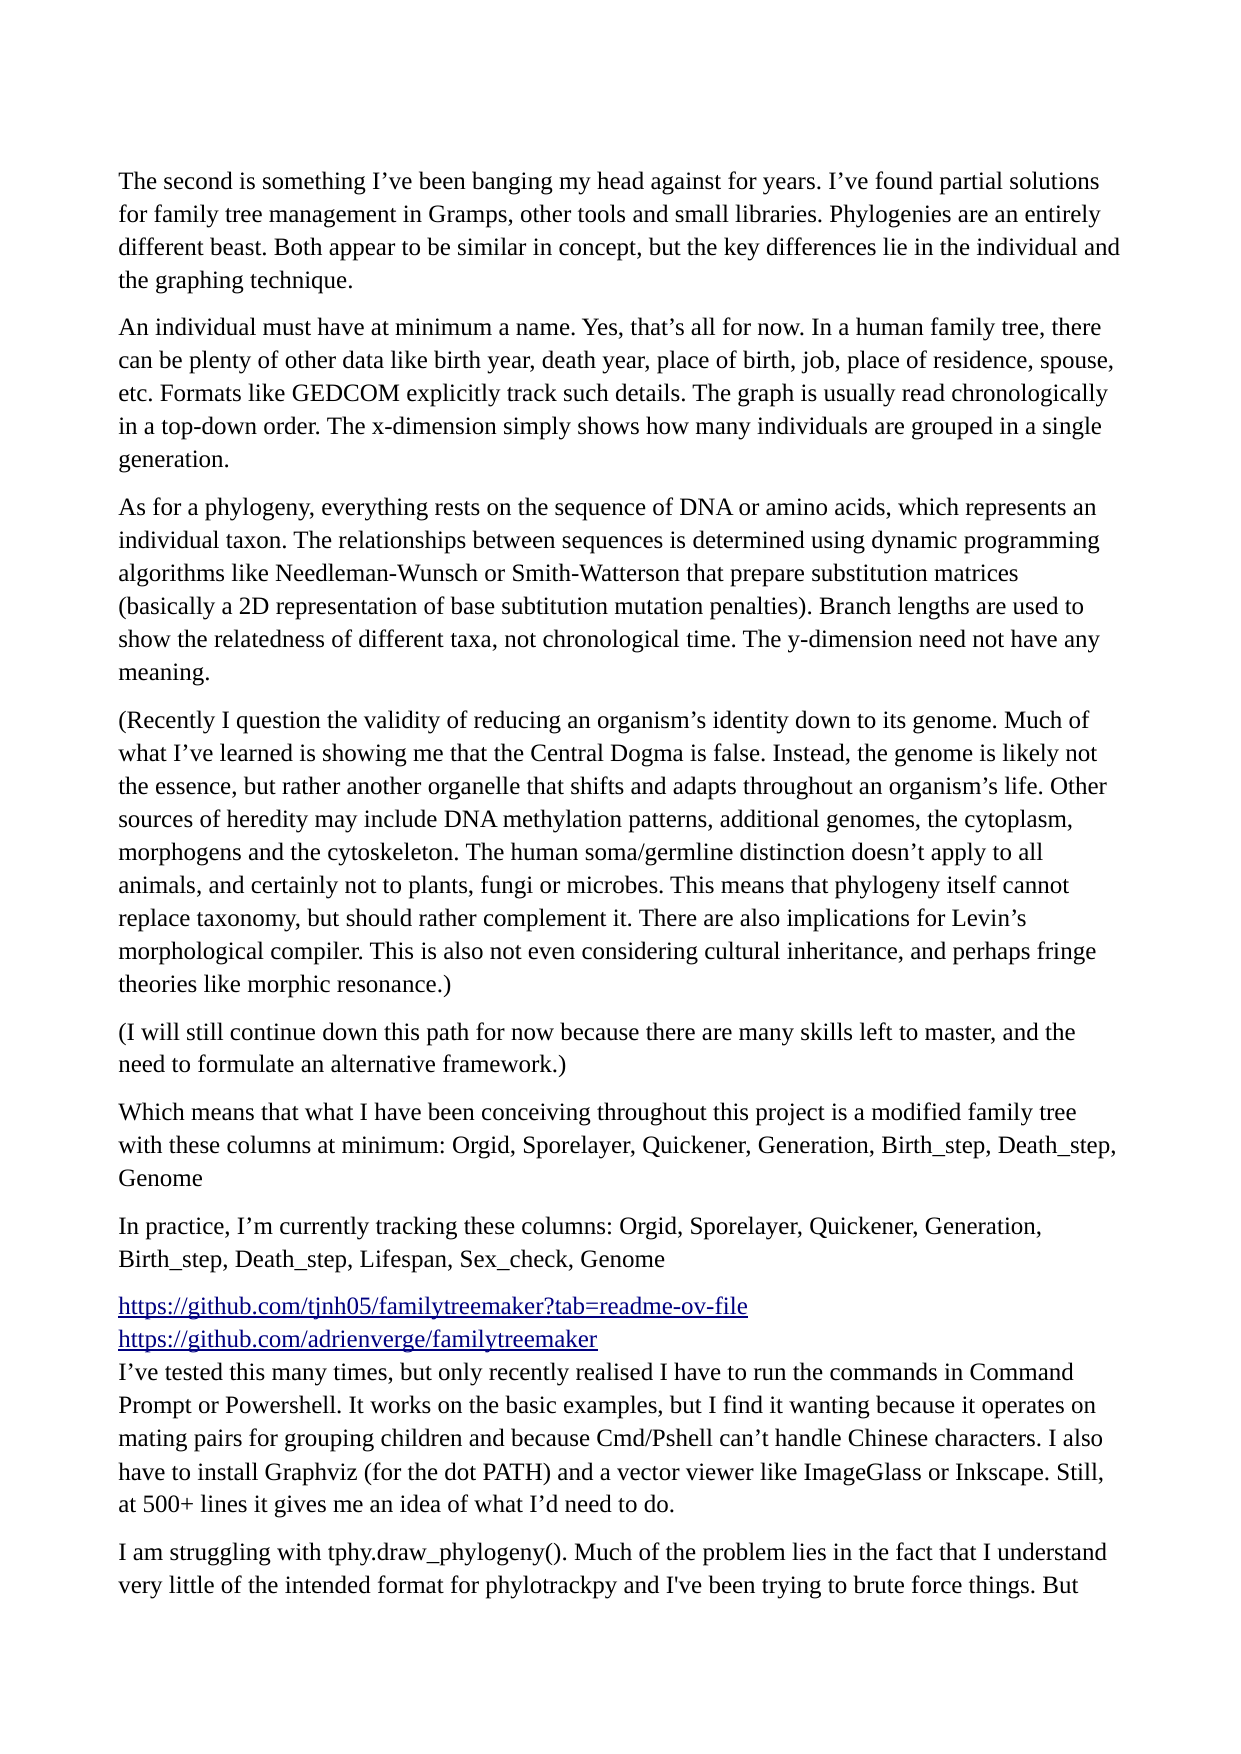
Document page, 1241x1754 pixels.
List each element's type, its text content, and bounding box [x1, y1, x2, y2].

text The second is something I’ve been banging my head against for years. I’ve found partial solutions for family tree management in Gramps, other tools and small libraries. Phylogenies are an entirely different beast. Both appear to be similar in concept, but the key differences lie in the individual and the graphing technique. [118, 166, 1122, 293]
text I am struggling with tphy.draw_phylogeny(). Much of the problem lies in the fact that I understand very little of the intended format for phylotrackpy and I've been trying to brute force things. But [118, 1537, 1122, 1599]
text (Recently I question the validity of reducing an organism’s identity down to its genome. Much of what I’ve learned is showing me that the Central Dogma is false. Instead, the genome is likely not the essence, but rather another organelle that shifts and adapts throughout an organism’s life. Other sources of heredity may include DNA methylation patterns, additional genomes, the cytoplasm, morphogens and the cytoskeleton. The human soma/germline distinction doesn’t apply to all animals, and certainly not to plants, fungi or microbes. This means that phylogeny itself cannot replace taxonomy, but should rather complement it. There are also implications for Levin’s morphological compiler. This is also not even considering cultural inheritance, and perhaps fringe theories like morphic resonance.) [118, 705, 1122, 998]
text https://github.com/tjnh05/familytreemaker?tab=readme-ov-file https://github.com/adrienverge/familytreemaker I’ve tested this many times, but only recently realised I have to run the commands in Command Prompt or Powershell. It works on the basic examples, but I find it wanting because it operates on mating pairs for grouping children and because Cmd/Pshell can’t handle Chinese characters. I also have to install Graphviz (for the dot PATH) and a vector viewer like ImageGlass or Inkscape. Still, at 500+ lines it gives me an idea of what I’d need to do. [118, 1291, 1122, 1518]
text (I will still continue down this path for now because there are many skills left to master, and the need to formulate an alternative framework.) [118, 1017, 1122, 1078]
text As for a phylogeny, everything rests on the sequence of DNA or amino acids, which represents an individual taxon. The relationships between sequences is determined using dynamic programming algorithms like Needleman-Wunsch or Smith-Watterson that prepare substitution matrices (basically a 2D representation of base subtitution mutation penalties). Branch lengths are used to show the relatedness of different taxa, not chronological time. The y-dimension need not have any meaning. [118, 492, 1122, 686]
text Which means that what I have been conceiving throughout this project is a modified family tree with these columns at minimum: Orgid, Sporelayer, Quickener, Generation, Birth_step, Death_step, Genome [118, 1097, 1122, 1192]
text In practice, I’m currently tracking these columns: Orgid, Sporelayer, Quickener, Generation, Birth_step, Death_step, Lifespan, Sex_check, Genome [118, 1211, 1122, 1273]
text An individual must have at minimum a name. Yes, that’s all for now. In a human family tree, there can be plenty of other data like birth year, death year, place of birth, job, place of residence, spouse, etc. Formats like GEDCOM explicitly track such details. The graph is usually read chronologically in a top-down order. The x-dimension simply shows how many individuals are grouped in a single generation. [118, 312, 1122, 473]
